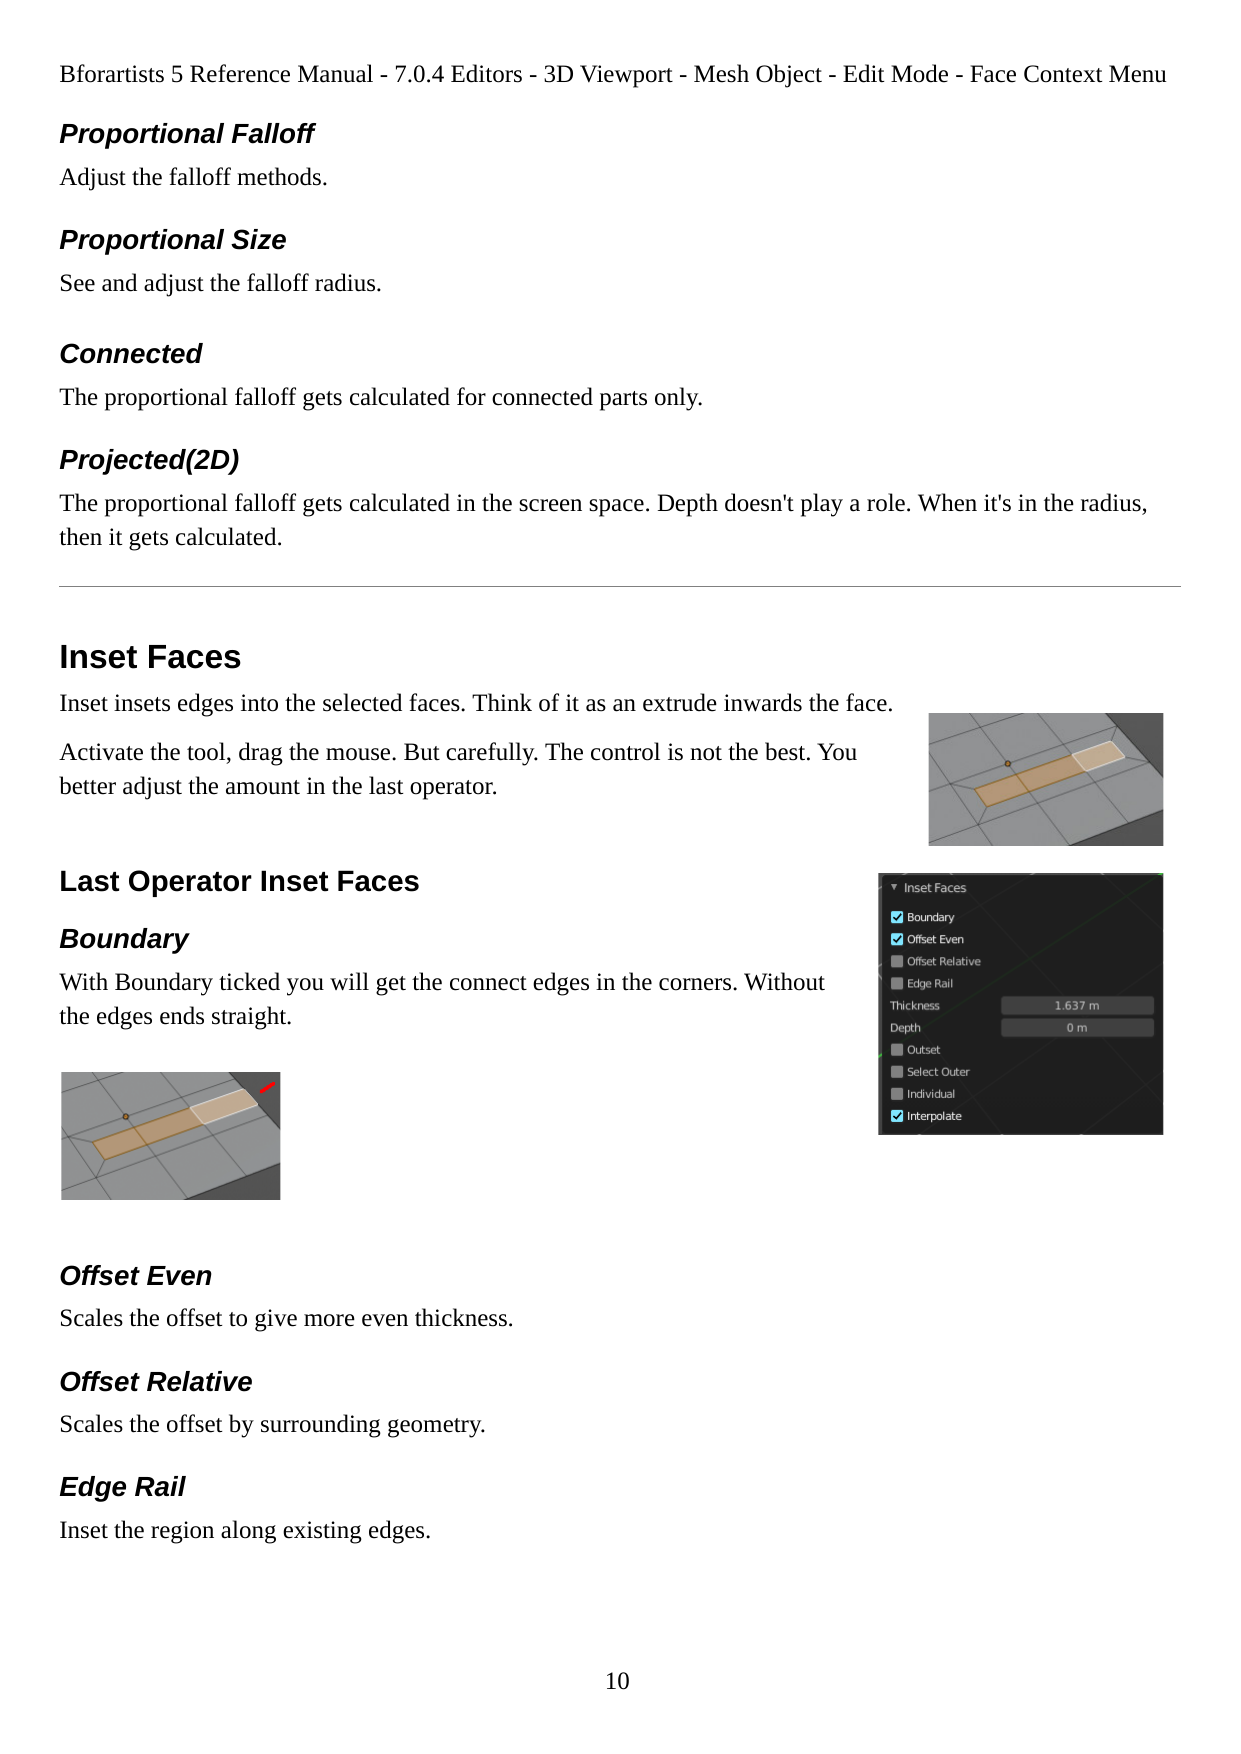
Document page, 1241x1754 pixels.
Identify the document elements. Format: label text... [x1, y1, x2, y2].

text Inset the region along existing edges. [59, 1515, 1181, 1544]
subtitle Last Operator Inset Faces [59, 863, 1181, 897]
subtitle Projected(2D) [59, 443, 1181, 475]
text See and adjust the falloff radius. [59, 268, 1181, 296]
text With Boundary ticked you will get the connect edges in the corners. Without the edges ends straight. [59, 967, 878, 1030]
subtitle Edge Rail [59, 1471, 1181, 1503]
subtitle [1164, 922, 1181, 954]
picture [928, 713, 1164, 846]
subtitle Inset Faces [59, 636, 1181, 675]
text Activate the tool, drag the mouse. But carefully. The control is not the best. You better adjust the amount in the last operator. [59, 737, 928, 800]
text Scales the offset to give more even thickness. [59, 1303, 1181, 1332]
text Adjust the falloff methods. [59, 162, 1181, 190]
subtitle Proportional Falloff [59, 117, 1181, 149]
subtitle Connected [59, 338, 1181, 369]
subtitle Proportional Size [59, 223, 1181, 255]
subtitle Boundary [59, 922, 878, 954]
subtitle Offset Even [59, 1259, 1181, 1291]
text Inset insets edges into the selected faces. Think of it as an extrude inwards the face. [59, 688, 1181, 716]
text Scales the offset by surrounding geometry. [59, 1409, 1181, 1438]
picture [878, 873, 1164, 1135]
picture [61, 1072, 281, 1200]
subtitle Offset Relative [59, 1365, 1181, 1397]
text The proportional falloff gets calculated for connected parts only. [59, 382, 1181, 411]
text The proportional falloff gets calculated in the screen space. Depth doesn't play a role. When it's in the radius, then it gets calculated. [59, 488, 1181, 551]
